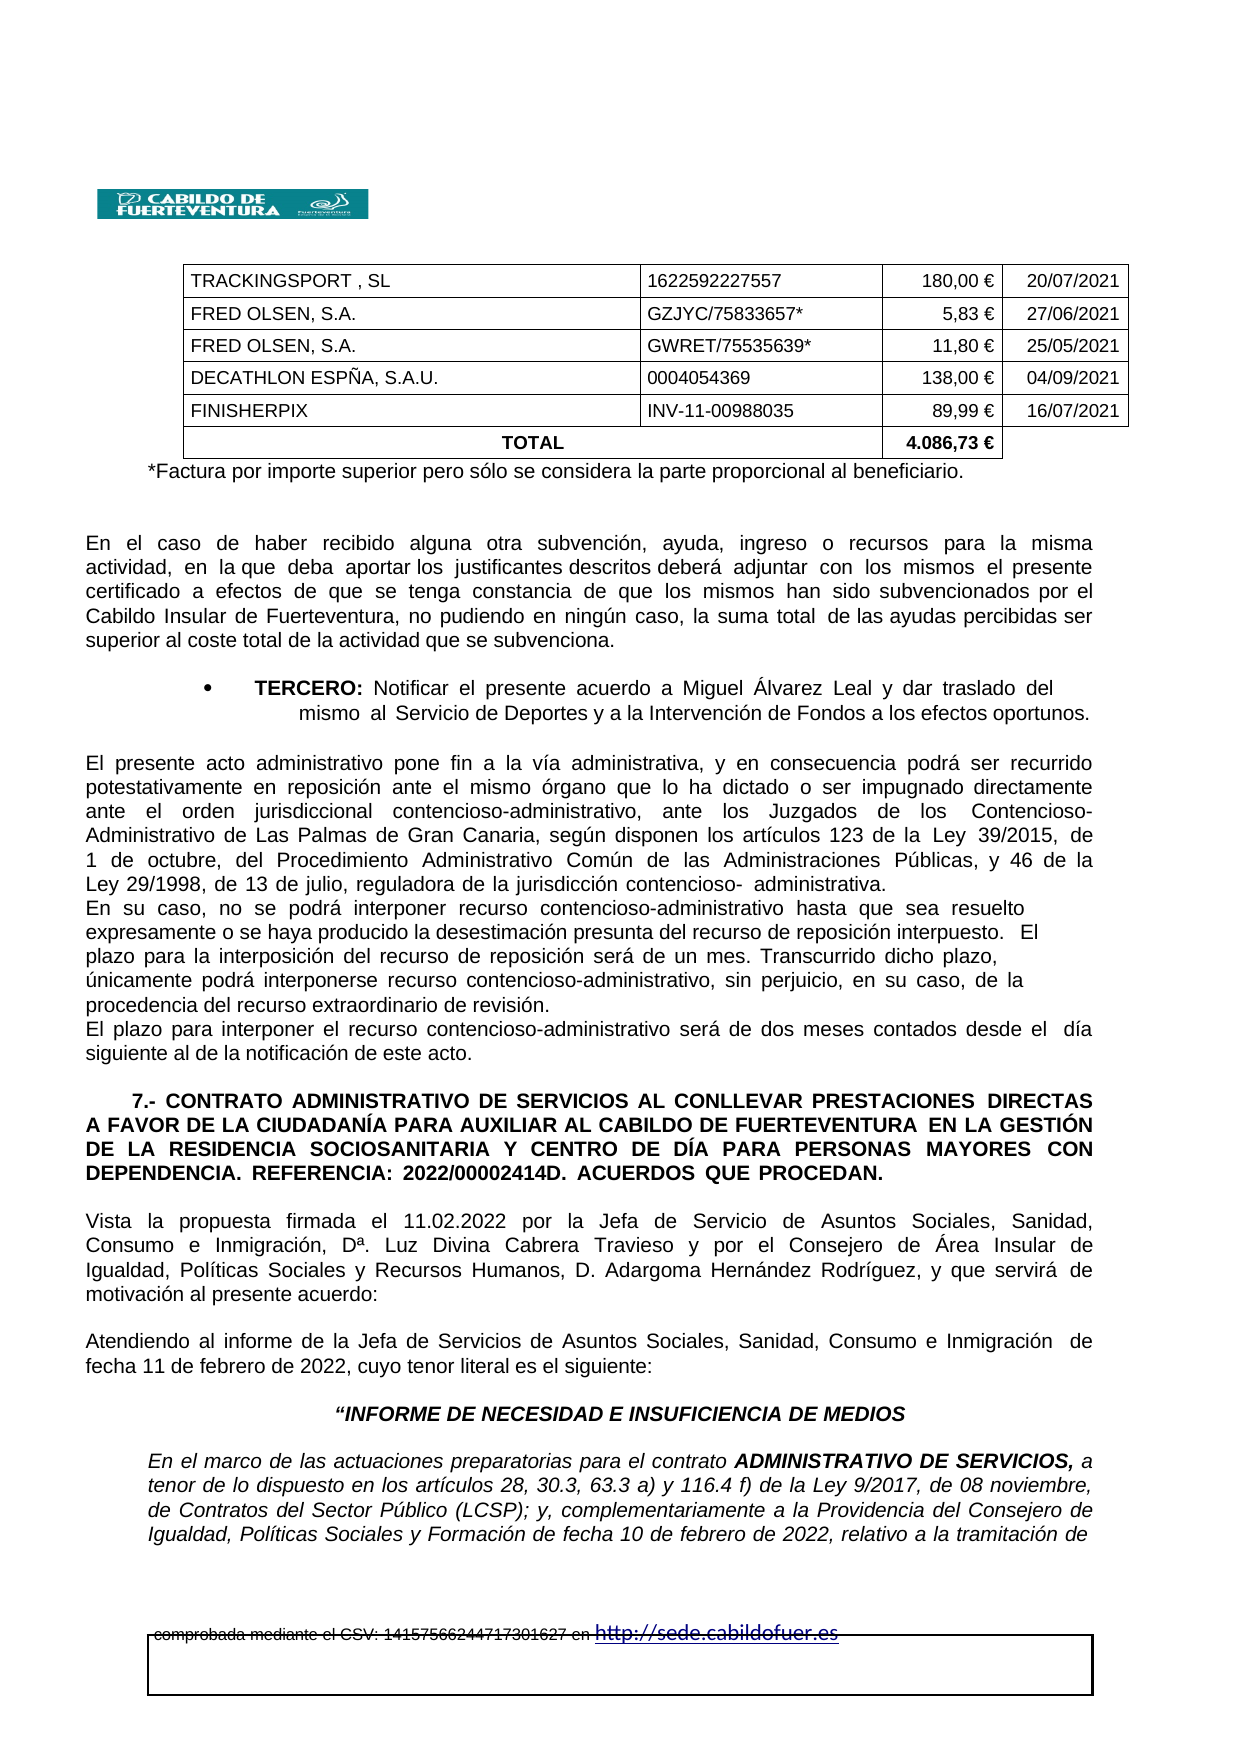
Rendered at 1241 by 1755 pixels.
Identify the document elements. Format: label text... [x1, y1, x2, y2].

text “INFORME DE NECESIDAD E INSUFICIENCIA DE MEDIOS [334, 1401, 1141, 1425]
table_header 20/07/2021 [1003, 265, 1128, 297]
table_cell GWRET/75535639* [641, 330, 882, 361]
table_cell 11,80 € [883, 330, 1002, 361]
table_header 1622592227557 [641, 265, 882, 297]
text En el marco de las actuaciones preparatorias para el contrato ADMINISTRATIVO DE SERVICIOS, a tenor de lo dispuesto en los artículos 28, 30.3, 63.3 a) y 116.4 f) de la Ley 9/2017, de 08 noviembre, de Contratos del Sector Público (LCSP); y, complementariamente a la Providencia del Consejero de Igualdad, Políticas Sociales y Formación de fecha 10 de febrero de 2022, relativo a la tramitación de [148, 1449, 1093, 1546]
table_cell 89,99 € [883, 395, 1002, 426]
text En el caso de haber recibido alguna otra subvención, ayuda, ingreso o recursos para la misma actividad, en la que deba aportar los justificantes descritos deberá adjuntar con los mismos el presente certificado a efectos de que se tenga constancia de que los mismos han sido subvencionados por el Cabildo Insular de Fuerteventura, no pudiendo en ningún caso, la suma total de las ayudas percibidas ser superior al coste total de la actividad que se subvenciona. [85, 531, 1093, 652]
table_cell FRED OLSEN, S.A. [184, 330, 640, 361]
table_cell 16/07/2021 [1003, 395, 1128, 426]
table_cell GZJYC/75833657* [641, 298, 882, 329]
list TERCERO: Notificar el presente acuerdo a Miguel Álvarez Leal y dar traslado del mismo al Servicio de Deportes y a la Intervención de Fondos a los efectos oportunos. [204, 676, 1093, 725]
table_cell 25/05/2021 [1003, 330, 1128, 361]
table_cell 27/06/2021 [1003, 298, 1128, 329]
text En su caso, no se podrá interponer recurso contencioso-administrativo hasta que sea resuelto expresamente o se haya producido la desestimación presunta del recurso de reposición interpuesto. El plazo para la interposición del recurso de reposición será de un mes. Transcurrido dicho plazo, únicamente podrá interponerse recurso contencioso-administrativo, sin perjuicio, en su caso, de la procedencia del recurso extraordinario de revisión. [85, 896, 1088, 1016]
text *Factura por importe superior pero sólo se considera la parte proporcional al beneficiario. [148, 459, 1141, 483]
text Vista la propuesta firmada el 11.02.2022 por la Jefa de Servicio de Asuntos Sociales, Sanidad, Consumo e Inmigración, Dª. Luz Divina Cabrera Travieso y por el Consejero de Área Insular de Igualdad, Políticas Sociales y Recursos Humanos, D. Adargoma Hernández Rodríguez, y que servirá de motivación al presente acuerdo: [85, 1209, 1093, 1306]
table_cell 138,00 € [883, 362, 1002, 393]
table_cell 4.086,73 € [883, 427, 1002, 458]
table_cell INV-11-00988035 [641, 395, 882, 426]
table_header 180,00 € [883, 265, 1002, 297]
table_cell 04/09/2021 [1003, 362, 1128, 393]
table_cell 5,83 € [883, 298, 1002, 329]
table_cell FRED OLSEN, S.A. [184, 298, 640, 329]
table_cell 0004054369 [641, 362, 882, 393]
subtitle 7.- CONTRATO ADMINISTRATIVO DE SERVICIOS AL CONLLEVAR PRESTACIONES DIRECTAS A FAVOR DE LA CIUDADANÍA PARA AUXILIAR AL CABILDO DE FUERTEVENTURA EN LA GESTIÓN DE LA RESIDENCIA SOCIOSANITARIA Y CENTRO DE DÍA PARA PERSONAS MAYORES CON DEPENDENCIA. REFERENCIA: 2022/00002414D. ACUERDOS QUE PROCEDAN. [85, 1088, 1093, 1185]
text El presente acto administrativo pone fin a la vía administrativa, y en consecuencia podrá ser recurrido potestativamente en reposición ante el mismo órgano que lo ha dictado o ser impugnado directamente ante el orden jurisdiccional contencioso-administrativo, ante los Juzgados de los Contencioso-Administrativo de Las Palmas de Gran Canaria, según disponen los artículos 123 de la Ley 39/2015, de 1 de octubre, del Procedimiento Administrativo Común de las Administraciones Públicas, y 46 de la Ley 29/1998, de 13 de julio, reguladora de la jurisdicción contencioso- administrativa. [85, 751, 1093, 896]
text Atendiendo al informe de la Jefa de Servicios de Asuntos Sociales, Sanidad, Consumo e Inmigración de fecha 11 de febrero de 2022, cuyo tenor literal es el siguiente: [85, 1329, 1093, 1377]
table_cell DECATHLON ESPÑA, S.A.U. [184, 362, 640, 393]
table_header TRACKINGSPORT , SL [184, 265, 640, 297]
table_cell FINISHERPIX [184, 395, 640, 426]
table_cell TOTAL [184, 427, 882, 458]
picture [97, 189, 369, 219]
text El plazo para interponer el recurso contencioso-administrativo será de dos meses contados desde el día siguiente al de la notificación de este acto. [85, 1016, 1093, 1064]
table_cell [1003, 427, 1128, 458]
